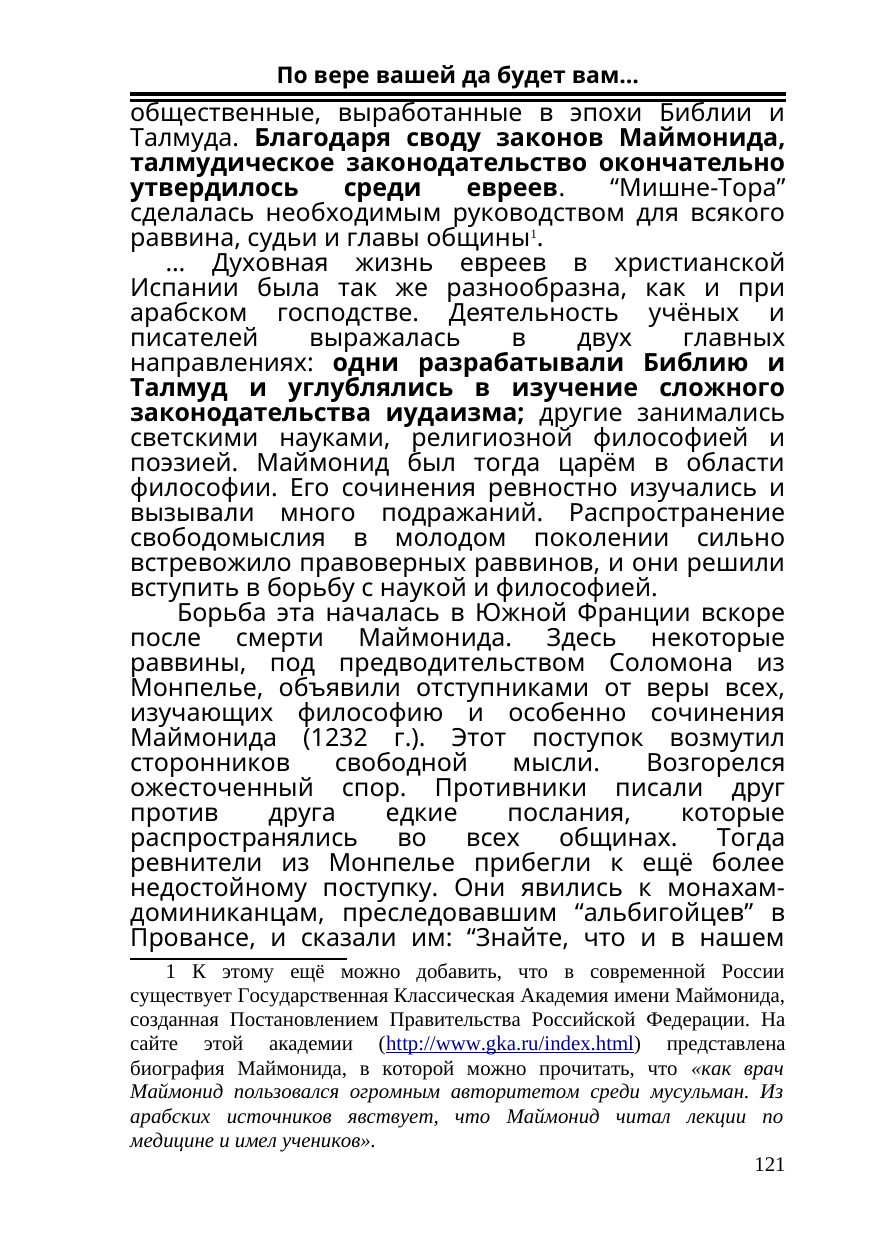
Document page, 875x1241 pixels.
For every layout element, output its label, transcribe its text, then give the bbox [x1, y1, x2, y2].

text К этому ещё можно добавить, что в современной России существует Государственная Классическая Академия имени Маймонида, созданная Постановлением Правительства Российской Федерации. На сайте этой академии (http://www.gka.ru/index.html) представлена биография Маймонида, в которой можно прочитать, что «как врач Маймонид пользовался огромным авторитетом среди мусульман. Из арабских источников явствует, что Маймонид читал лекции по медицине и имел учеников». [130, 959, 786, 1152]
text общественные, выработанные в эпохи Библии и Талмуда. Благодаря своду законов Маймонида, талмудическое законодательство окончательно утвердилось среди евреев. “Мишне-Тора” сделалась необходимым руководством для всякого раввина, судьи и главы общины. [130, 102, 786, 252]
text Борьба эта началась в Южной Франции вскоре после смерти Маймонида. Здесь некоторые раввины, под предводительством Соломона из Монпелье, объявили отступниками от веры всех, изучающих философию и особенно сочинения Маймонида (1232 г.). Этот поступок возмутил сторонников свободной мысли. Возгорелся ожесточенный спор. Противники писали друг против друга едкие послания, которые распространялись во всех общинах. Тогда ревнители из Монпелье прибегли к ещё более недостойному поступку. Они явились к монахам-доминиканцам, преследовавшим “альбигойцев” в Провансе, и сказали им: “Знайте, что и в нашем [130, 602, 786, 952]
text … Духовная жизнь евреев в христианской Испании была так же разнообразна, как и при арабском господстве. Деятельность учёных и писателей выражалась в двух главных направлениях: одни разрабатывали Библию и Талмуд и углублялись в изучение сложного законодательства иудаизма; другие занимались светскими науками, религиозной философией и поэзией. Маймонид был тогда царём в области философии. Его сочинения ревностно изучались и вызывали много подражаний. Распространение свободомыслия в молодом поколении сильно встревожило правоверных раввинов, и они решили вступить в борьбу с наукой и философией. [130, 252, 786, 602]
